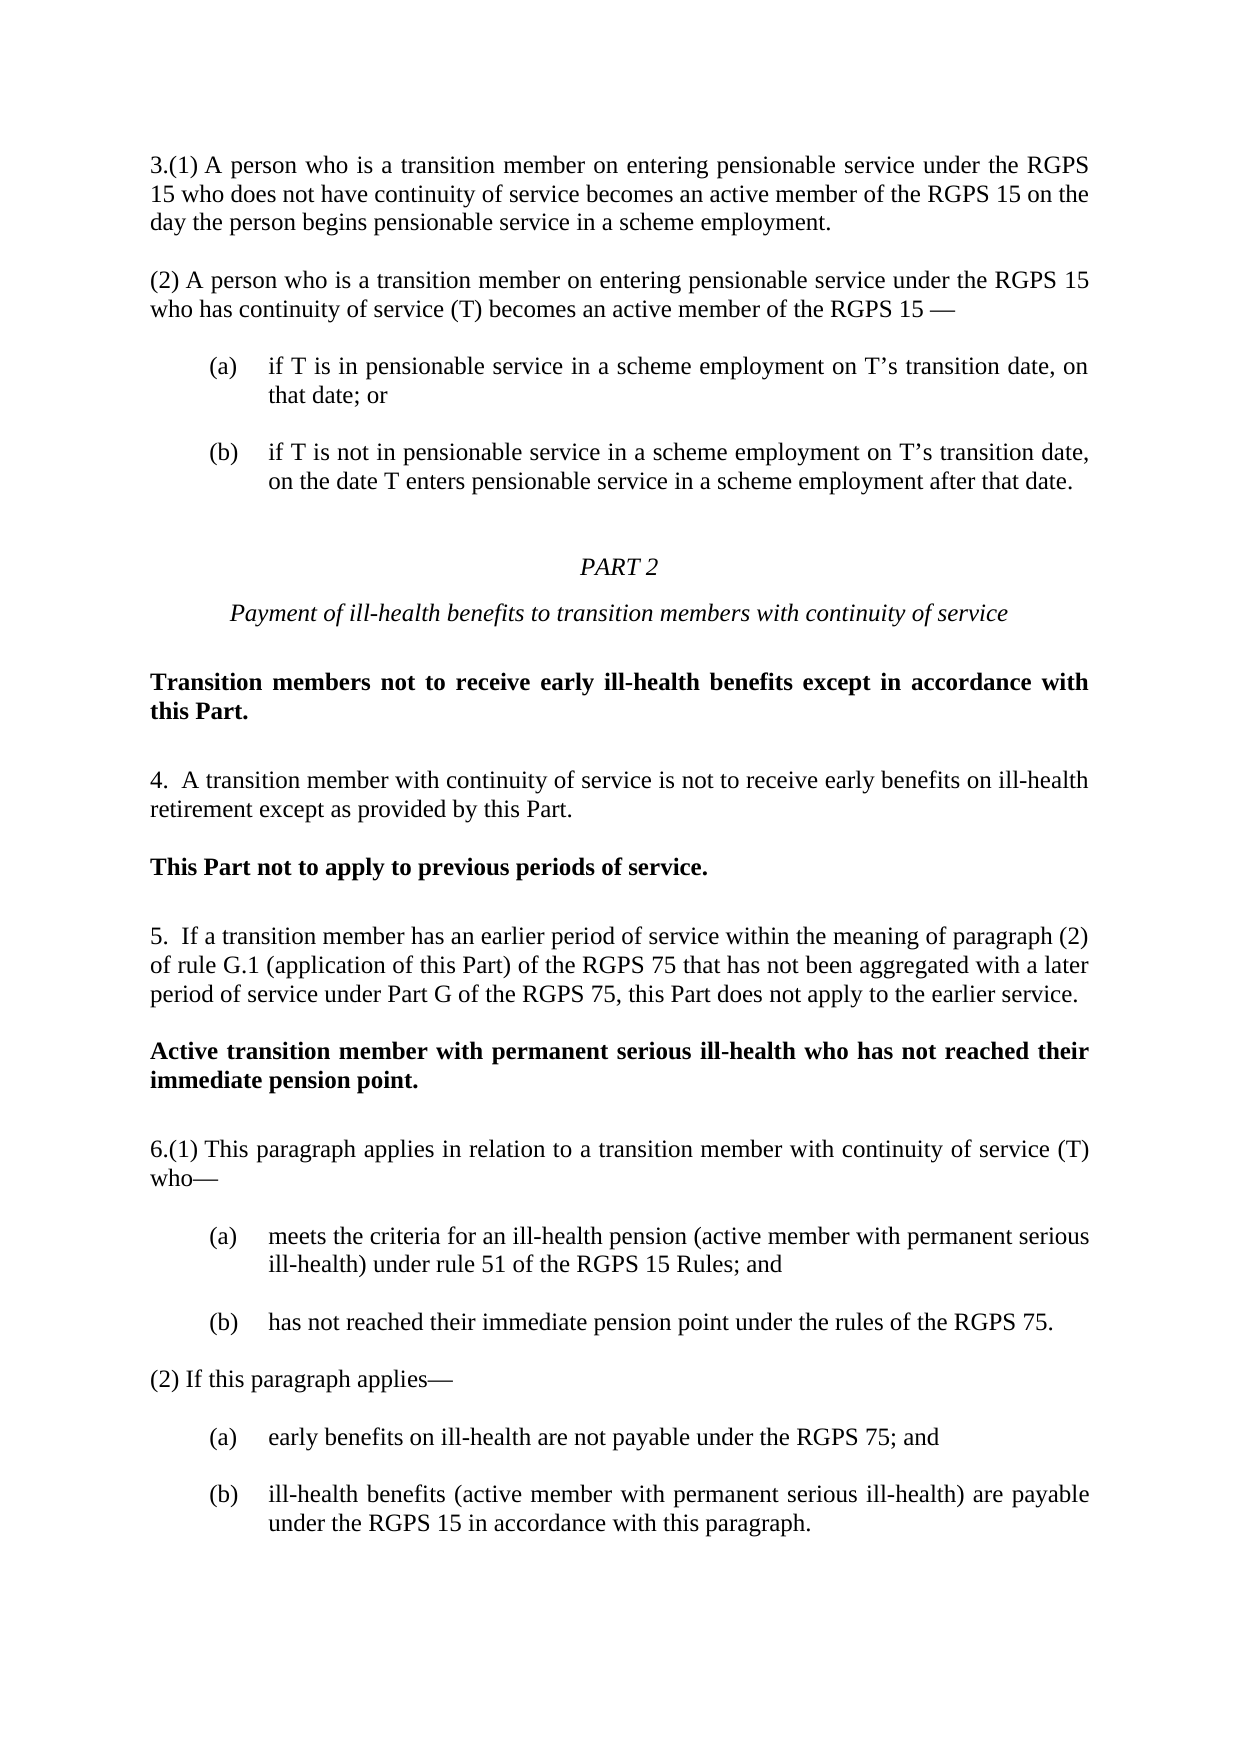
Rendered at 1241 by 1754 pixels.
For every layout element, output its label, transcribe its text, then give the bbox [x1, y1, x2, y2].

subtitle Payment of ill-health benefits to transition members with continuity of service [150, 598, 1090, 627]
subtitle Active transition member with permanent serious ill-health who has not reached their immediate pension point. [150, 1036, 1090, 1094]
text (2) If this paragraph applies— [150, 1364, 1090, 1393]
text 5. If a transition member has an earlier period of service within the meaning of paragraph (2) of rule G.1 (application of this Part) of the RGPS 75 that has not been aggregated with a later period of service under Part G of the RGPS 75, this Part does not apply to the earlier service. [150, 921, 1090, 1008]
text (2) A person who is a transition member on entering pensionable service under the RGPS 15 who has continuity of service (T) becomes an active member of the RGPS 15 — [150, 265, 1090, 322]
subtitle This Part not to apply to previous periods of service. [150, 852, 1090, 881]
text 3.(1) A person who is a transition member on entering pensionable service under the RGPS 15 who does not have continuity of service becomes an active member of the RGPS 15 on the day the person begins pensionable service in a scheme employment. [150, 150, 1090, 236]
text (b) if T is not in pensionable service in a scheme employment on T’s transition date, on the date T enters pensionable service in a scheme employment after that date. [209, 437, 1090, 495]
text (a) if T is in pensionable service in a scheme employment on T’s transition date, on that date; or [209, 351, 1090, 409]
text (b) ill-health benefits (active member with permanent serious ill-health) are payable under the RGPS 15 in accordance with this paragraph. [209, 1479, 1090, 1537]
text (b) has not reached their immediate pension point under the rules of the RGPS 75. [209, 1307, 1090, 1336]
text (a) early benefits on ill-health are not payable under the RGPS 75; and [209, 1422, 1090, 1451]
text (a) meets the criteria for an ill-health pension (active member with permanent serious ill-health) under rule 51 of the RGPS 15 Rules; and [209, 1221, 1090, 1278]
text 6.(1) This paragraph applies in relation to a transition member with continuity of service (T) who— [150, 1134, 1090, 1192]
subtitle PART 2 [150, 552, 1090, 581]
subtitle Transition members not to receive early ill-health benefits except in accordance with this Part. [150, 667, 1090, 725]
text 4. A transition member with continuity of service is not to receive early benefits on ill-health retirement except as provided by this Part. [150, 766, 1090, 823]
